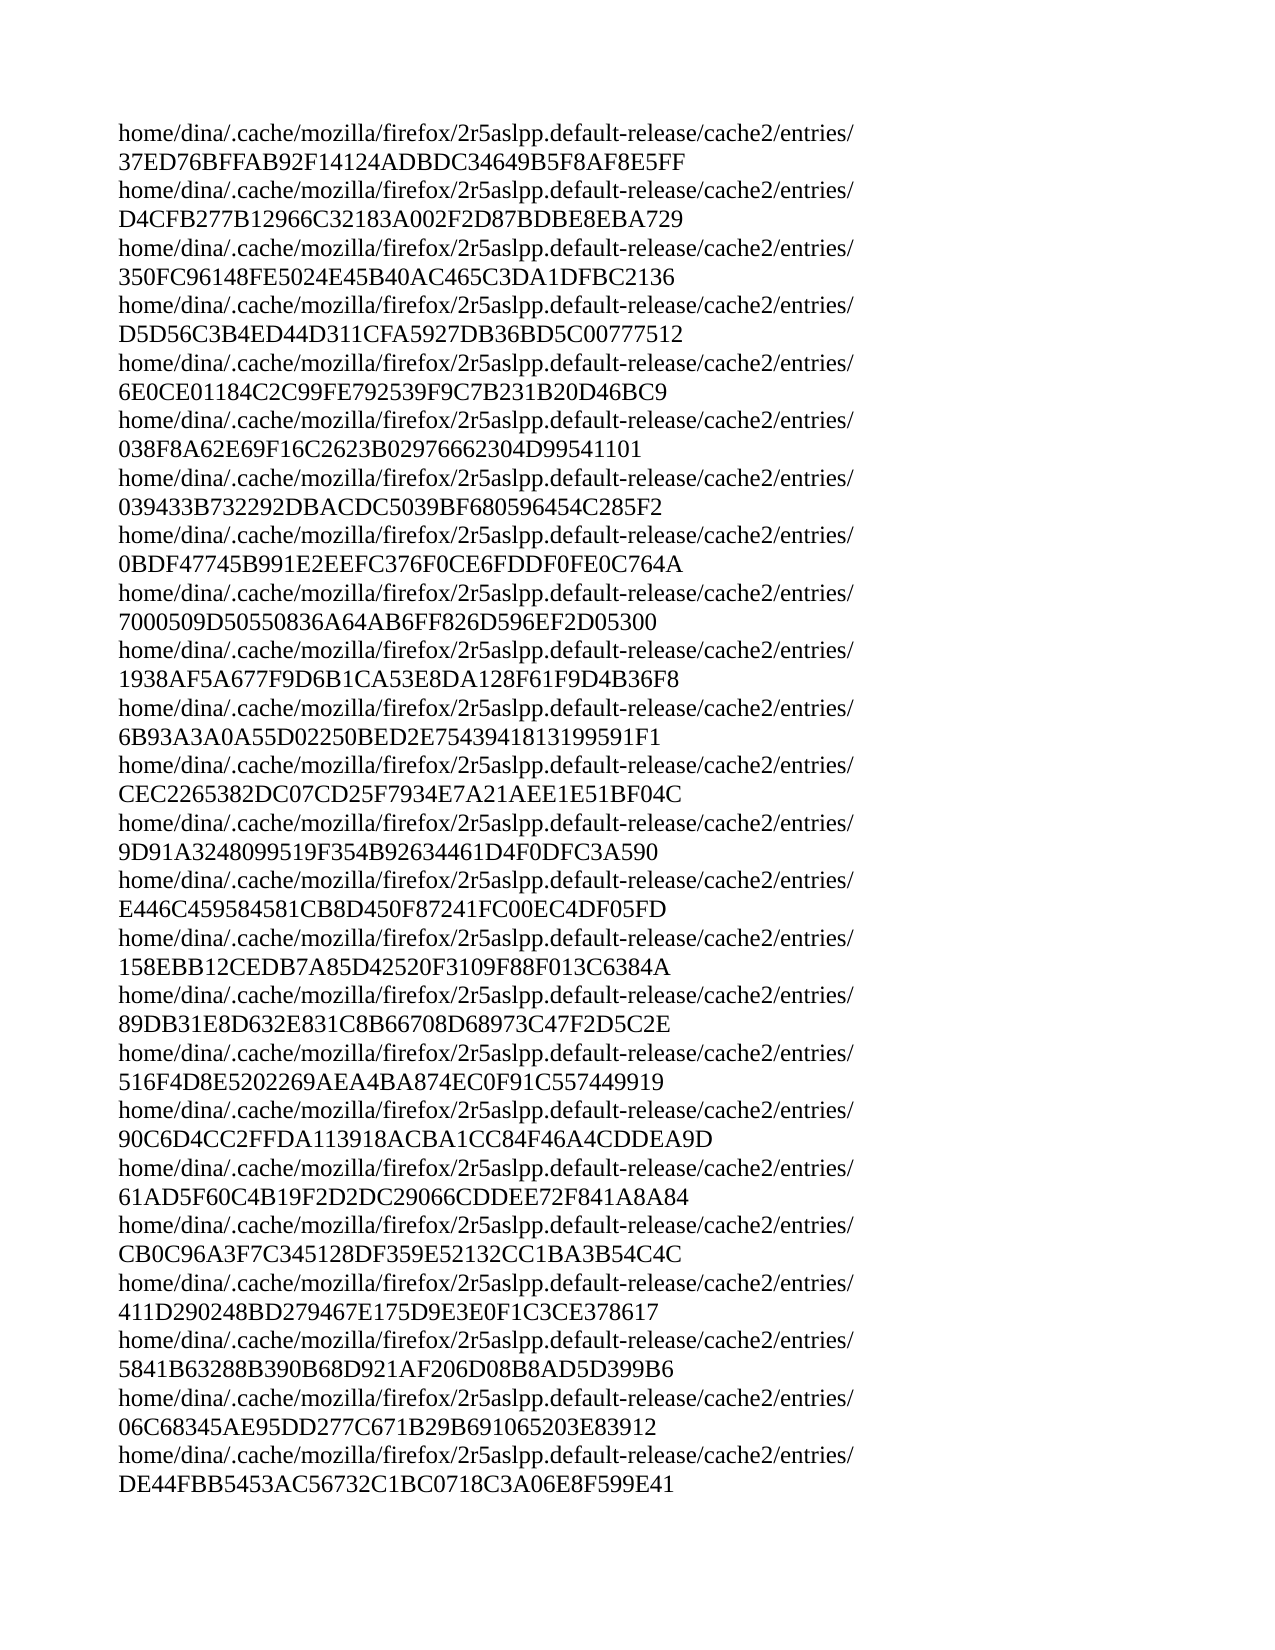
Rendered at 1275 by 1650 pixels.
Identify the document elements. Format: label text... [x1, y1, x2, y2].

text home/dina/.cache/mozilla/firefox/2r5aslpp.default-release/cache2/entries/158EBB12CEDB7A85D42520F3109F88F013C6384A [118, 923, 1157, 981]
text home/dina/.cache/mozilla/firefox/2r5aslpp.default-release/cache2/entries/61AD5F60C4B19F2D2DC29066CDDEE72F841A8A84 [118, 1153, 1157, 1211]
text home/dina/.cache/mozilla/firefox/2r5aslpp.default-release/cache2/entries/0BDF47745B991E2EEFC376F0CE6FDDF0FE0C764A [118, 521, 1157, 578]
text home/dina/.cache/mozilla/firefox/2r5aslpp.default-release/cache2/entries/516F4D8E5202269AEA4BA874EC0F91C557449919 [118, 1038, 1157, 1096]
text home/dina/.cache/mozilla/firefox/2r5aslpp.default-release/cache2/entries/6E0CE01184C2C99FE792539F9C7B231B20D46BC9 [118, 348, 1157, 406]
text home/dina/.cache/mozilla/firefox/2r5aslpp.default-release/cache2/entries/411D290248BD279467E175D9E3E0F1C3CE378617 [118, 1268, 1157, 1326]
text home/dina/.cache/mozilla/firefox/2r5aslpp.default-release/cache2/entries/038F8A62E69F16C2623B02976662304D99541101 [118, 406, 1157, 463]
text home/dina/.cache/mozilla/firefox/2r5aslpp.default-release/cache2/entries/E446C459584581CB8D450F87241FC00EC4DF05FD [118, 866, 1157, 923]
text home/dina/.cache/mozilla/firefox/2r5aslpp.default-release/cache2/entries/039433B732292DBACDC5039BF680596454C285F2 [118, 463, 1157, 521]
text home/dina/.cache/mozilla/firefox/2r5aslpp.default-release/cache2/entries/D4CFB277B12966C32183A002F2D87BDBE8EBA729 [118, 176, 1157, 233]
text home/dina/.cache/mozilla/firefox/2r5aslpp.default-release/cache2/entries/06C68345AE95DD277C671B29B691065203E83912 [118, 1383, 1157, 1441]
text home/dina/.cache/mozilla/firefox/2r5aslpp.default-release/cache2/entries/90C6D4CC2FFDA113918ACBA1CC84F46A4CDDEA9D [118, 1096, 1157, 1153]
text home/dina/.cache/mozilla/firefox/2r5aslpp.default-release/cache2/entries/9D91A3248099519F354B92634461D4F0DFC3A590 [118, 808, 1157, 866]
text home/dina/.cache/mozilla/firefox/2r5aslpp.default-release/cache2/entries/D5D56C3B4ED44D311CFA5927DB36BD5C00777512 [118, 291, 1157, 348]
text home/dina/.cache/mozilla/firefox/2r5aslpp.default-release/cache2/entries/37ED76BFFAB92F14124ADBDC34649B5F8AF8E5FF [118, 118, 1157, 176]
text home/dina/.cache/mozilla/firefox/2r5aslpp.default-release/cache2/entries/7000509D50550836A64AB6FF826D596EF2D05300 [118, 578, 1157, 636]
text home/dina/.cache/mozilla/firefox/2r5aslpp.default-release/cache2/entries/1938AF5A677F9D6B1CA53E8DA128F61F9D4B36F8 [118, 636, 1157, 693]
text home/dina/.cache/mozilla/firefox/2r5aslpp.default-release/cache2/entries/DE44FBB5453AC56732C1BC0718C3A06E8F599E41 [118, 1441, 1157, 1498]
text home/dina/.cache/mozilla/firefox/2r5aslpp.default-release/cache2/entries/89DB31E8D632E831C8B66708D68973C47F2D5C2E [118, 981, 1157, 1038]
text home/dina/.cache/mozilla/firefox/2r5aslpp.default-release/cache2/entries/CEC2265382DC07CD25F7934E7A21AEE1E51BF04C [118, 751, 1157, 808]
text home/dina/.cache/mozilla/firefox/2r5aslpp.default-release/cache2/entries/5841B63288B390B68D921AF206D08B8AD5D399B6 [118, 1326, 1157, 1383]
text home/dina/.cache/mozilla/firefox/2r5aslpp.default-release/cache2/entries/6B93A3A0A55D02250BED2E7543941813199591F1 [118, 693, 1157, 751]
text home/dina/.cache/mozilla/firefox/2r5aslpp.default-release/cache2/entries/CB0C96A3F7C345128DF359E52132CC1BA3B54C4C [118, 1211, 1157, 1268]
text home/dina/.cache/mozilla/firefox/2r5aslpp.default-release/cache2/entries/350FC96148FE5024E45B40AC465C3DA1DFBC2136 [118, 233, 1157, 291]
